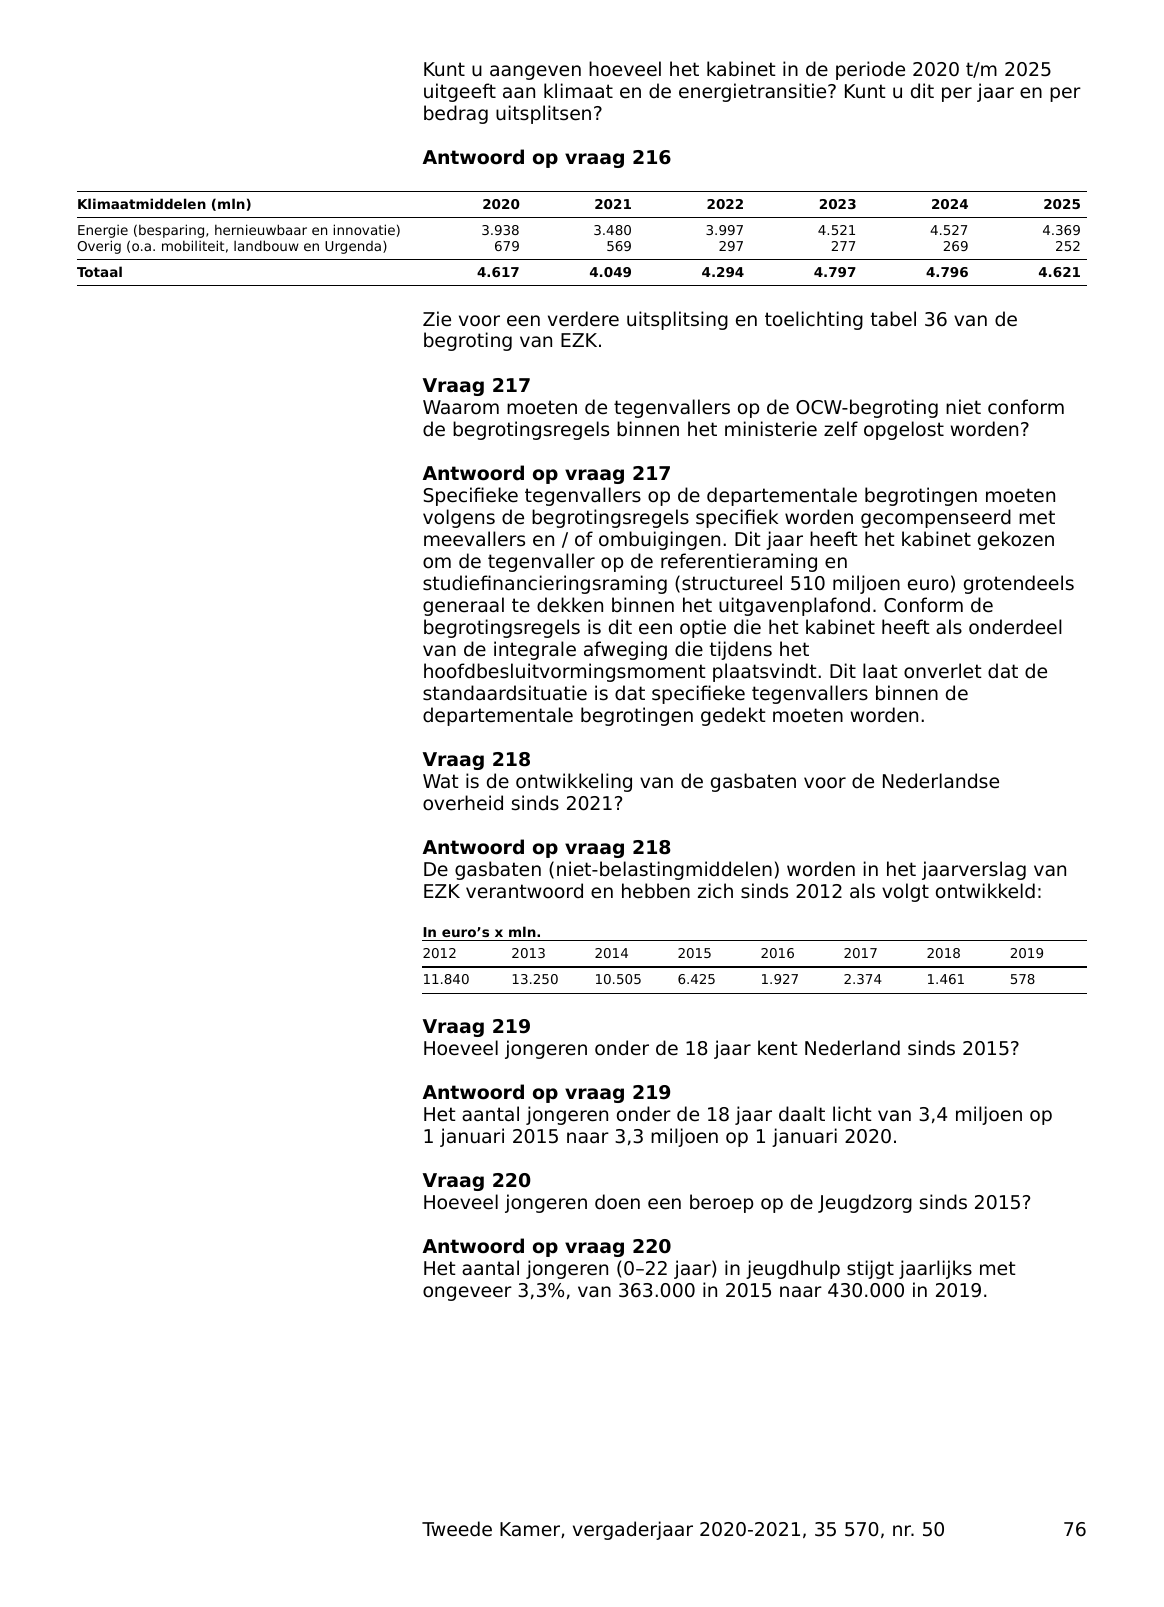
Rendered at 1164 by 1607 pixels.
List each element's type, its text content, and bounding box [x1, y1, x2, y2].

table_header Klimaatmiddelen (mln) [77, 192, 413, 217]
table_cell 269 [862, 239, 974, 259]
table_header 2021 [526, 192, 638, 217]
table_header 2020 [413, 192, 526, 217]
table_cell 4.617 [413, 260, 526, 285]
table_cell 277 [750, 239, 862, 259]
text Antwoord op vraag 220 [422, 1236, 1087, 1258]
table_cell Energie (besparing, hernieuwbaar en innovatie) [77, 218, 413, 239]
table_cell 6.425 [671, 968, 754, 993]
table_header 2022 [638, 192, 750, 217]
text Hoeveel jongeren onder de 18 jaar kent Nederland sinds 2015? [422, 1038, 1087, 1060]
table_cell 4.049 [526, 260, 638, 285]
table_cell 1.927 [754, 968, 837, 993]
table_cell 679 [413, 239, 526, 259]
table_cell 2015 [671, 941, 754, 966]
text Hoeveel jongeren doen een beroep op de Jeugdzorg sinds 2015? [422, 1192, 1087, 1214]
table_cell 297 [638, 239, 750, 259]
table_header 2025 [974, 192, 1087, 217]
table_cell Overig (o.a. mobiliteit, landbouw en Urgenda) [77, 239, 413, 259]
table_header 2024 [862, 192, 974, 217]
table_cell 2017 [838, 941, 920, 966]
table_cell 2018 [920, 941, 1003, 966]
text Het aantal jongeren (0–22 jaar) in jeugdhulp stijgt jaarlijks met ongeveer 3,3%, van 363.000 in 2015 naar 430.000 in 2019. [422, 1258, 1087, 1302]
table_header 2023 [750, 192, 862, 217]
text Antwoord op vraag 217 [422, 463, 1087, 485]
table_cell 3.938 [413, 218, 526, 239]
table_cell 4.527 [862, 218, 974, 239]
text Kunt u aangeven hoeveel het kabinet in de periode 2020 t/m 2025 uitgeeft aan klimaat en de energietransitie? Kunt u dit per jaar en per bedrag uitsplitsen? [422, 59, 1087, 125]
text De gasbaten (niet-belastingmiddelen) worden in het jaarverslag van EZK verantwoord en hebben zich sinds 2012 als volgt ontwikkeld: [422, 859, 1087, 903]
table_cell 4.369 [974, 218, 1087, 239]
table_cell 2014 [588, 941, 671, 966]
table_cell 10.505 [588, 968, 671, 993]
table_cell Totaal [77, 260, 413, 285]
table_cell 4.294 [638, 260, 750, 285]
table_cell 1.461 [920, 968, 1003, 993]
table_cell 2.374 [838, 968, 920, 993]
table_cell 2013 [505, 941, 588, 966]
table_cell 578 [1004, 968, 1087, 993]
table_cell 4.797 [750, 260, 862, 285]
text Vraag 217 [422, 374, 1087, 397]
table_cell 3.480 [526, 218, 638, 239]
text Het aantal jongeren onder de 18 jaar daalt licht van 3,4 miljoen op 1 januari 2015 naar 3,3 miljoen op 1 januari 2020. [422, 1104, 1087, 1148]
text Waarom moeten de tegenvallers op de OCW-begroting niet conform de begrotingsregels binnen het ministerie zelf opgelost worden? [422, 397, 1087, 441]
text Antwoord op vraag 219 [422, 1082, 1087, 1104]
text Vraag 220 [422, 1170, 1087, 1192]
text Antwoord op vraag 218 [422, 837, 1087, 859]
table_cell 252 [974, 239, 1087, 259]
table_cell 2016 [754, 941, 837, 966]
table_cell 3.997 [638, 218, 750, 239]
text Specifieke tegenvallers op de departementale begrotingen moeten volgens de begrotingsregels specifiek worden gecompenseerd met meevallers en / of ombuigingen. Dit jaar heeft het kabinet gekozen om de tegenvaller op de referentieraming en studiefinancieringsraming (structureel 510 miljoen euro) grotendeels generaal te dekken binnen het uitgavenplafond. Conform de begrotingsregels is dit een optie die het kabinet heeft als onderdeel van de integrale afweging die tijdens het hoofdbesluitvormingsmoment plaatsvindt. Dit laat onverlet dat de standaardsituatie is dat specifieke tegenvallers binnen de departementale begrotingen gedekt moeten worden. [422, 485, 1087, 726]
table_cell 4.521 [750, 218, 862, 239]
table_cell 11.840 [422, 968, 505, 993]
text Vraag 219 [422, 1016, 1087, 1038]
table_cell 4.621 [974, 260, 1087, 285]
text Wat is de ontwikkeling van de gasbaten voor de Nederlandse overheid sinds 2021? [422, 771, 1087, 814]
table_cell 569 [526, 239, 638, 259]
text Antwoord op vraag 216 [422, 147, 1087, 169]
text Vraag 218 [422, 749, 1087, 771]
table_cell 13.250 [505, 968, 588, 993]
table_cell 2012 [422, 941, 505, 966]
table_header In euro’s x mln. [422, 925, 1087, 940]
table_cell 4.796 [862, 260, 974, 285]
table_cell 2019 [1004, 941, 1087, 966]
text Zie voor een verdere uitsplitsing en toelichting tabel 36 van de begroting van EZK. [422, 308, 1087, 352]
